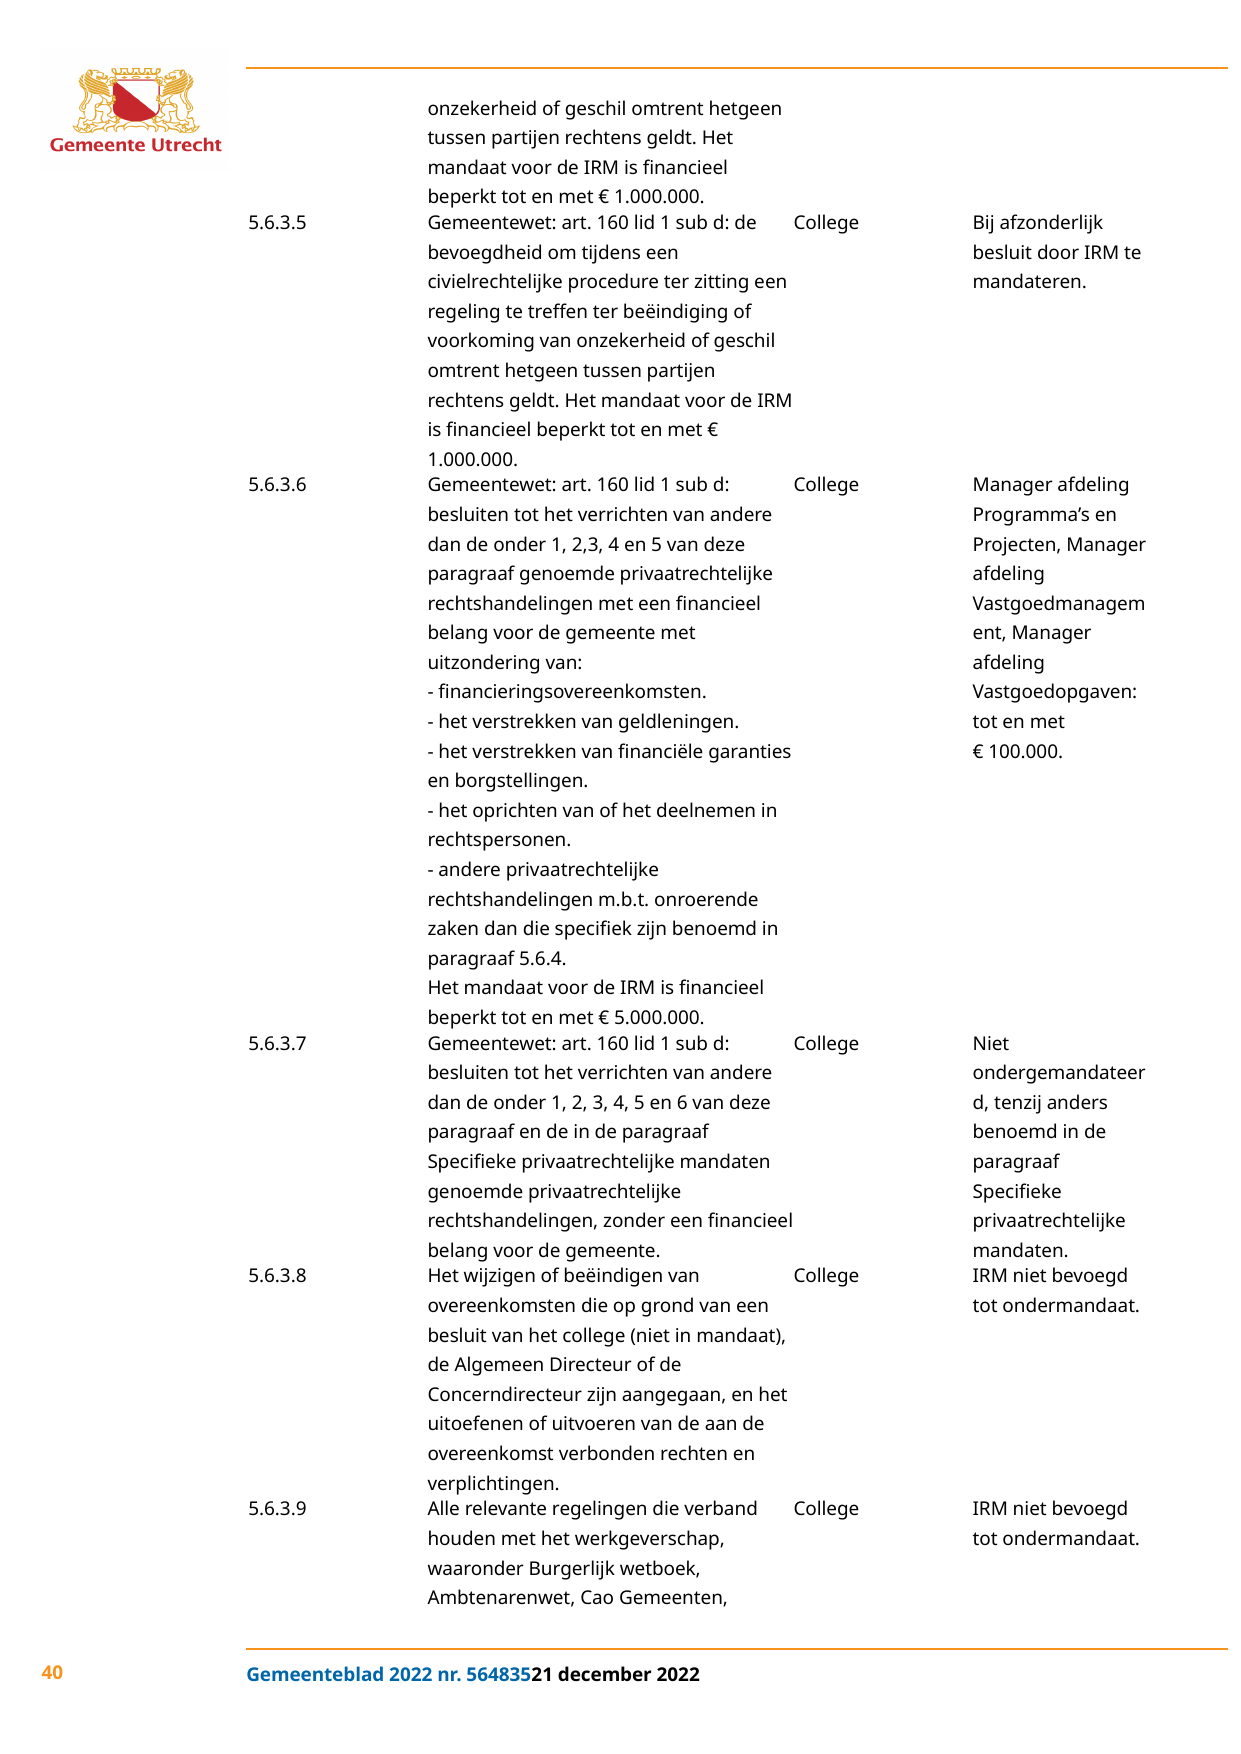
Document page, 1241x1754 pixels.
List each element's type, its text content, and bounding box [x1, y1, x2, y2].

table_cell Het wijzigen of beëindigen van overeenkomsten die op grond van een besluit van het college (niet in mandaat), de Algemeen Directeur of de Concerndirecteur zijn aangegaan, en het uitoefenen of uitvoeren van de aan de overeenkomst verbonden rechten en verplichtingen. [427, 1263, 793, 1496]
table_cell 5.6.3.6 [248, 472, 427, 1030]
table_cell 5.6.3.7 [248, 1030, 427, 1263]
table_cell Alle relevante regelingen die verband houden met het werkgeverschap, waaronder Burgerlijk wetboek, Ambtenarenwet, Cao Gemeenten, [427, 1496, 793, 1610]
table_cell 5.6.3.9 [248, 1496, 427, 1610]
table_cell College [793, 209, 972, 472]
table_cell Manager afdeling Programma’s en Projecten, Manager afdeling Vastgoedmanagement, Manager afdeling Vastgoedopgaven: tot en met € 100.000. [973, 472, 1152, 1030]
table_cell [248, 95, 427, 209]
table_cell College [793, 472, 972, 1030]
table_cell College [793, 1030, 972, 1263]
table_cell College [793, 1496, 972, 1610]
picture [41, 47, 231, 172]
table_cell Bij afzonderlijk besluit door IRM te mandateren. [973, 209, 1152, 472]
table_cell 5.6.3.8 [248, 1263, 427, 1496]
table_cell IRM niet bevoegd tot ondermandaat. [973, 1263, 1152, 1496]
table_cell College [793, 1263, 972, 1496]
table_cell [973, 95, 1152, 209]
table_cell Niet ondergemandateerd, tenzij anders benoemd in de paragraaf Specifieke privaatrechtelijke mandaten. [973, 1030, 1152, 1263]
table_cell IRM niet bevoegd tot ondermandaat. [973, 1496, 1152, 1610]
table_cell onzekerheid of geschil omtrent hetgeen tussen partijen rechtens geldt. Het mandaat voor de IRM is financieel beperkt tot en met € 1.000.000. [427, 95, 793, 209]
table_cell [793, 95, 972, 209]
table_cell Gemeentewet: art. 160 lid 1 sub d: besluiten tot het verrichten van andere dan de onder 1, 2,3, 4 en 5 van deze paragraaf genoemde privaatrechtelijke rechtshandelingen met een financieel belang voor de gemeente met uitzondering van: - financieringsovereenkomsten. - het verstrekken van geldleningen. - het verstrekken van financiële garanties en borgstellingen. - het oprichten van of het deelnemen in rechtspersonen. - andere privaatrechtelijke rechtshandelingen m.b.t. onroerende zaken dan die specifiek zijn benoemd in paragraaf 5.6.4. Het mandaat voor de IRM is financieel beperkt tot en met € 5.000.000. [427, 472, 793, 1030]
table_cell Gemeentewet: art. 160 lid 1 sub d: de bevoegdheid om tijdens een civielrechtelijke procedure ter zitting een regeling te treffen ter beëindiging of voorkoming van onzekerheid of geschil omtrent hetgeen tussen partijen rechtens geldt. Het mandaat voor de IRM is financieel beperkt tot en met € 1.000.000. [427, 209, 793, 472]
table_cell Gemeentewet: art. 160 lid 1 sub d: besluiten tot het verrichten van andere dan de onder 1, 2, 3, 4, 5 en 6 van deze paragraaf en de in de paragraaf Specifieke privaatrechtelijke mandaten genoemde privaatrechtelijke rechtshandelingen, zonder een financieel belang voor de gemeente. [427, 1030, 793, 1263]
table_cell 5.6.3.5 [248, 209, 427, 472]
